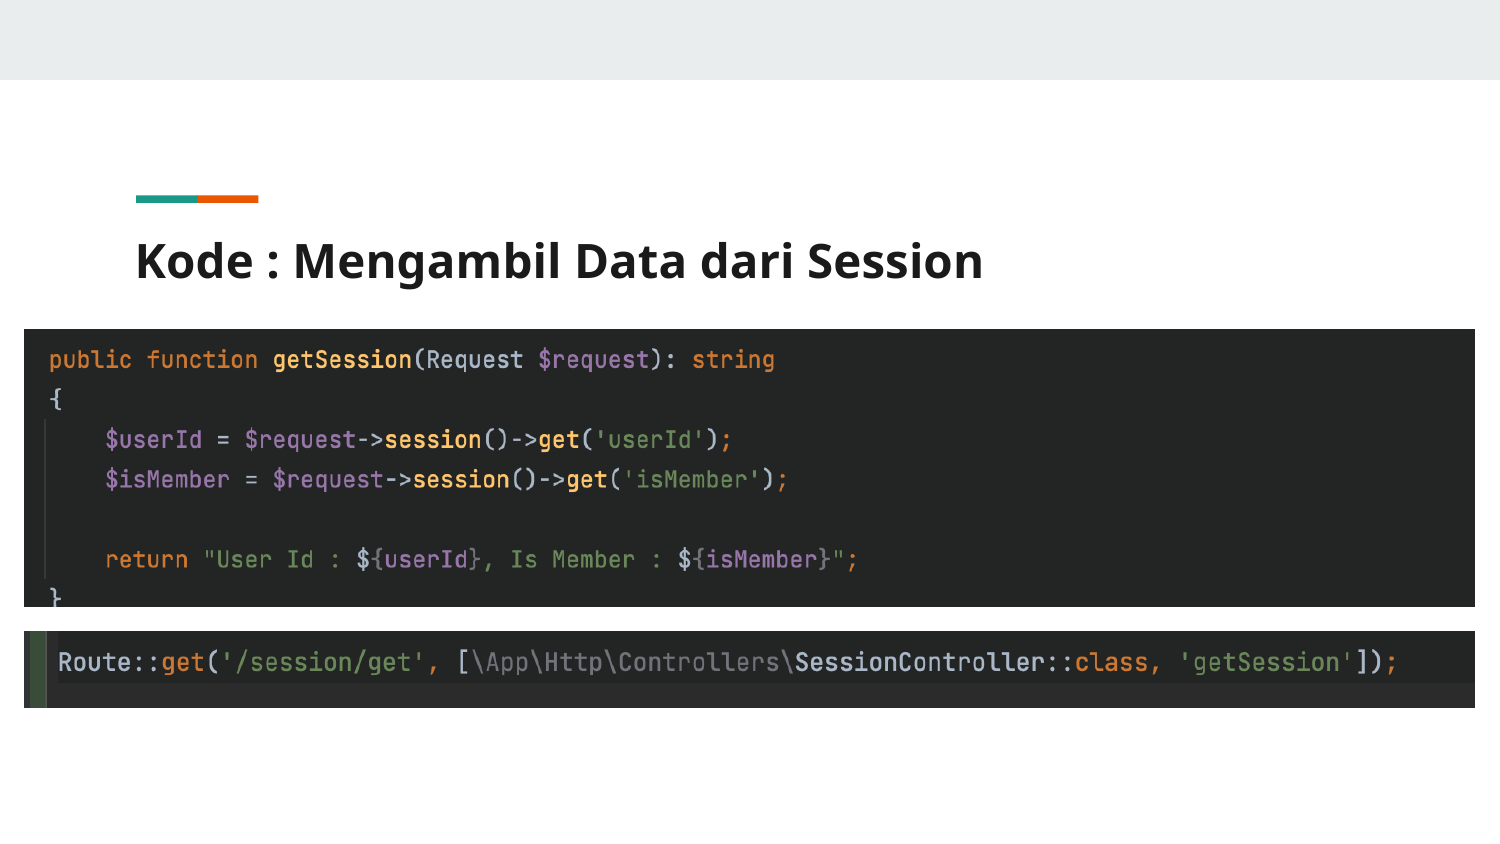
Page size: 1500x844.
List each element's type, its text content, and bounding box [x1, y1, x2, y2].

picture [24, 329, 1475, 607]
title Kode : Mengambil Data dari Session [119, 216, 1381, 305]
picture [24, 631, 1475, 708]
